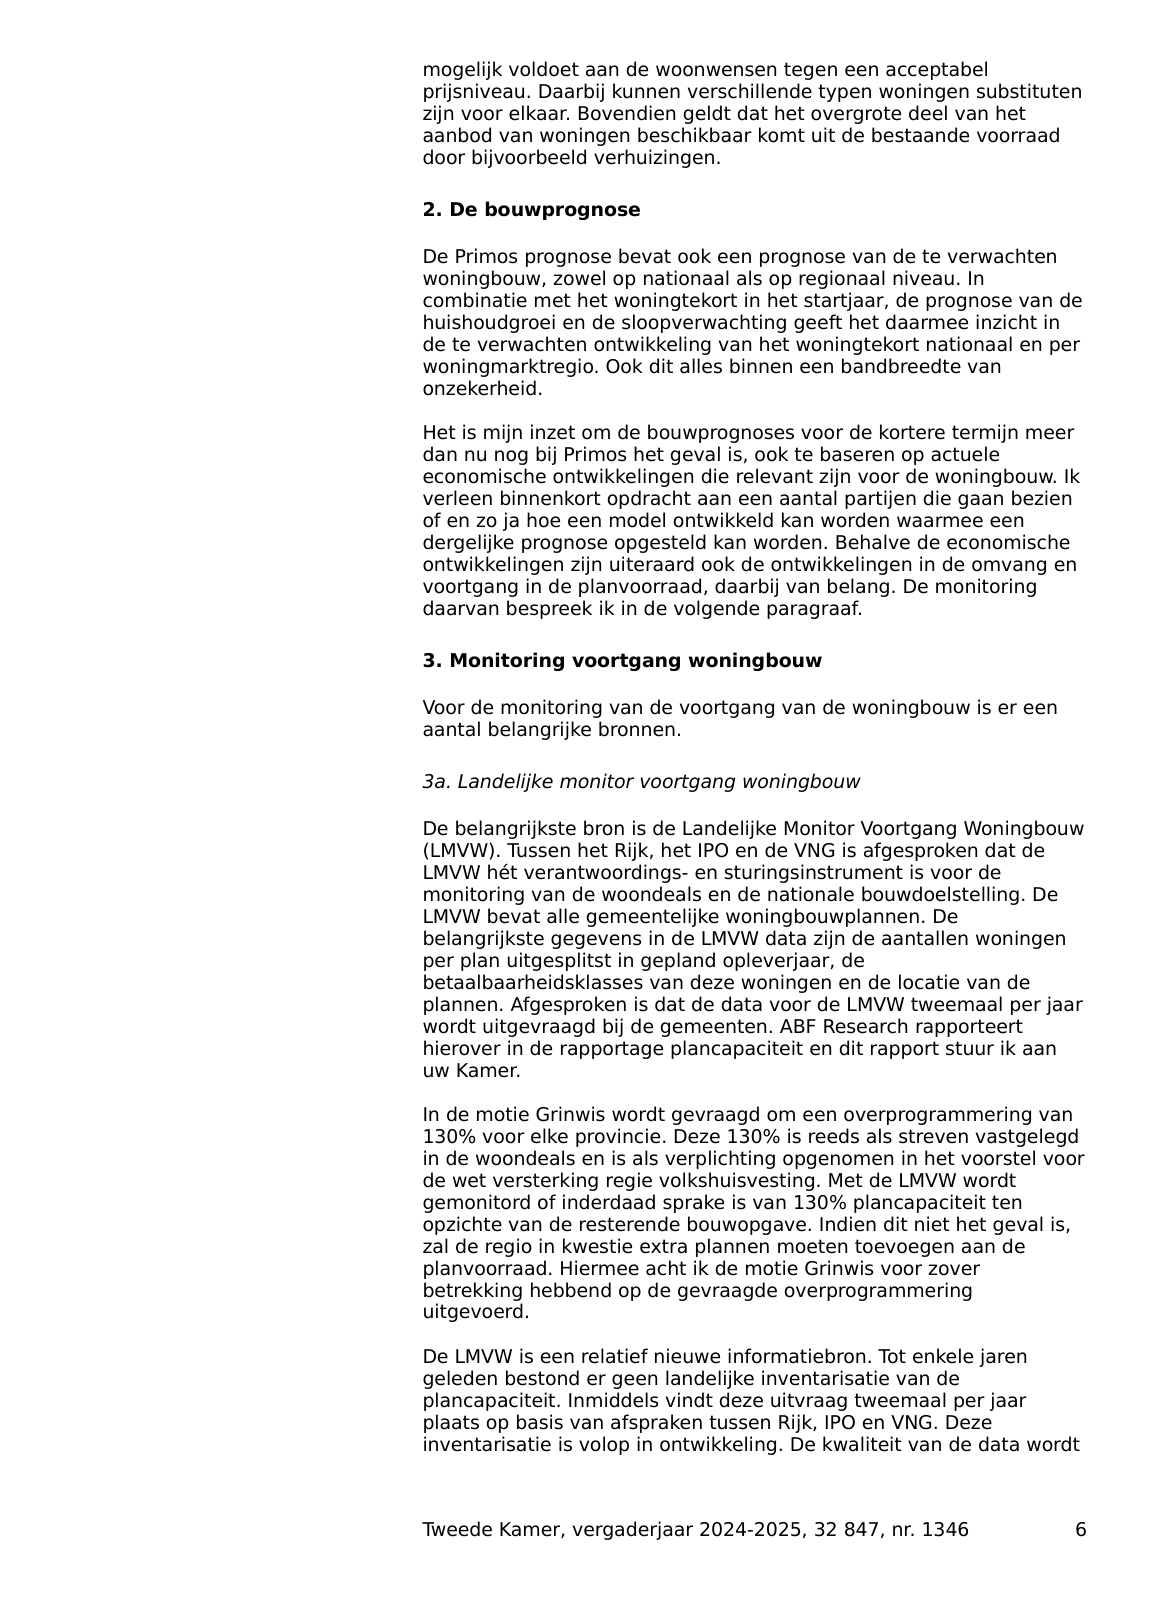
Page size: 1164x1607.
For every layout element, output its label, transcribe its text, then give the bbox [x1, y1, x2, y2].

text De Primos prognose bevat ook een prognose van de te verwachten woningbouw, zowel op nationaal als op regionaal niveau. In combinatie met het woningtekort in het startjaar, de prognose van de huishoudgroei en de sloopverwachting geeft het daarmee inzicht in de te verwachten ontwikkeling van het woningtekort nationaal en per woningmarktregio. Ook dit alles binnen een bandbreedte van onzekerheid. [422, 246, 1087, 400]
text In de motie Grinwis wordt gevraagd om een overprogrammering van 130% voor elke provincie. Deze 130% is reeds als streven vastgelegd in de woondeals en is als verplichting opgenomen in het voorstel voor de wet versterking regie volkshuisvesting. Met de LMVW wordt gemonitord of inderdaad sprake is van 130% plancapaciteit ten opzichte van de resterende bouwopgave. Indien dit niet het geval is, zal de regio in kwestie extra plannen moeten toevoegen aan de planvoorraad. Hiermee acht ik de motie Grinwis voor zover betrekking hebbend op de gevraagde overprogrammering uitgevoerd. [422, 1104, 1087, 1323]
text Het is mijn inzet om de bouwprognoses voor de kortere termijn meer dan nu nog bij Primos het geval is, ook te baseren op actuele economische ontwikkelingen die relevant zijn voor de woningbouw. Ik verleen binnenkort opdracht aan een aantal partijen die gaan bezien of en zo ja hoe een model ontwikkeld kan worden waarmee een dergelijke prognose opgesteld kan worden. Behalve de economische ontwikkelingen zijn uiteraard ook de ontwikkelingen in de omvang en voortgang in de planvoorraad, daarbij van belang. De monitoring daarvan bespreek ik in de volgende paragraaf. [422, 422, 1087, 620]
subtitle 3a. Landelijke monitor voortgang woningbouw [422, 771, 1087, 793]
text De belangrijkste bron is de Landelijke Monitor Voortgang Woningbouw (LMVW). Tussen het Rijk, het IPO en de VNG is afgesproken dat de LMVW hét verantwoordings- en sturingsinstrument is voor de monitoring van de woondeals en de nationale bouwdoelstelling. De LMVW bevat alle gemeentelijke woningbouwplannen. De belangrijkste gegevens in de LMVW data zijn de aantallen woningen per plan uitgesplitst in gepland opleverjaar, de betaalbaarheidsklasses van deze woningen en de locatie van de plannen. Afgesproken is dat de data voor de LMVW tweemaal per jaar wordt uitgevraagd bij de gemeenten. ABF Research rapporteert hierover in de rapportage plancapaciteit en dit rapport stuur ik aan uw Kamer. [422, 818, 1087, 1081]
text De LMVW is een relatief nieuwe informatiebron. Tot enkele jaren geleden bestond er geen landelijke inventarisatie van de plancapaciteit. Inmiddels vindt deze uitvraag tweemaal per jaar plaats op basis van afspraken tussen Rijk, IPO en VNG. Deze inventarisatie is volop in ontwikkeling. De kwaliteit van de data wordt [422, 1346, 1087, 1456]
text Voor de monitoring van de voortgang van de woningbouw is er een aantal belangrijke bronnen. [422, 697, 1087, 741]
subtitle 3. Monitoring voortgang woningbouw [422, 650, 1087, 672]
text mogelijk voldoet aan de woonwensen tegen een acceptabel prijsniveau. Daarbij kunnen verschillende typen woningen substituten zijn voor elkaar. Bovendien geldt dat het overgrote deel van het aanbod van woningen beschikbaar komt uit de bestaande voorraad door bijvoorbeeld verhuizingen. [422, 59, 1087, 169]
subtitle 2. De bouwprognose [422, 199, 1087, 221]
